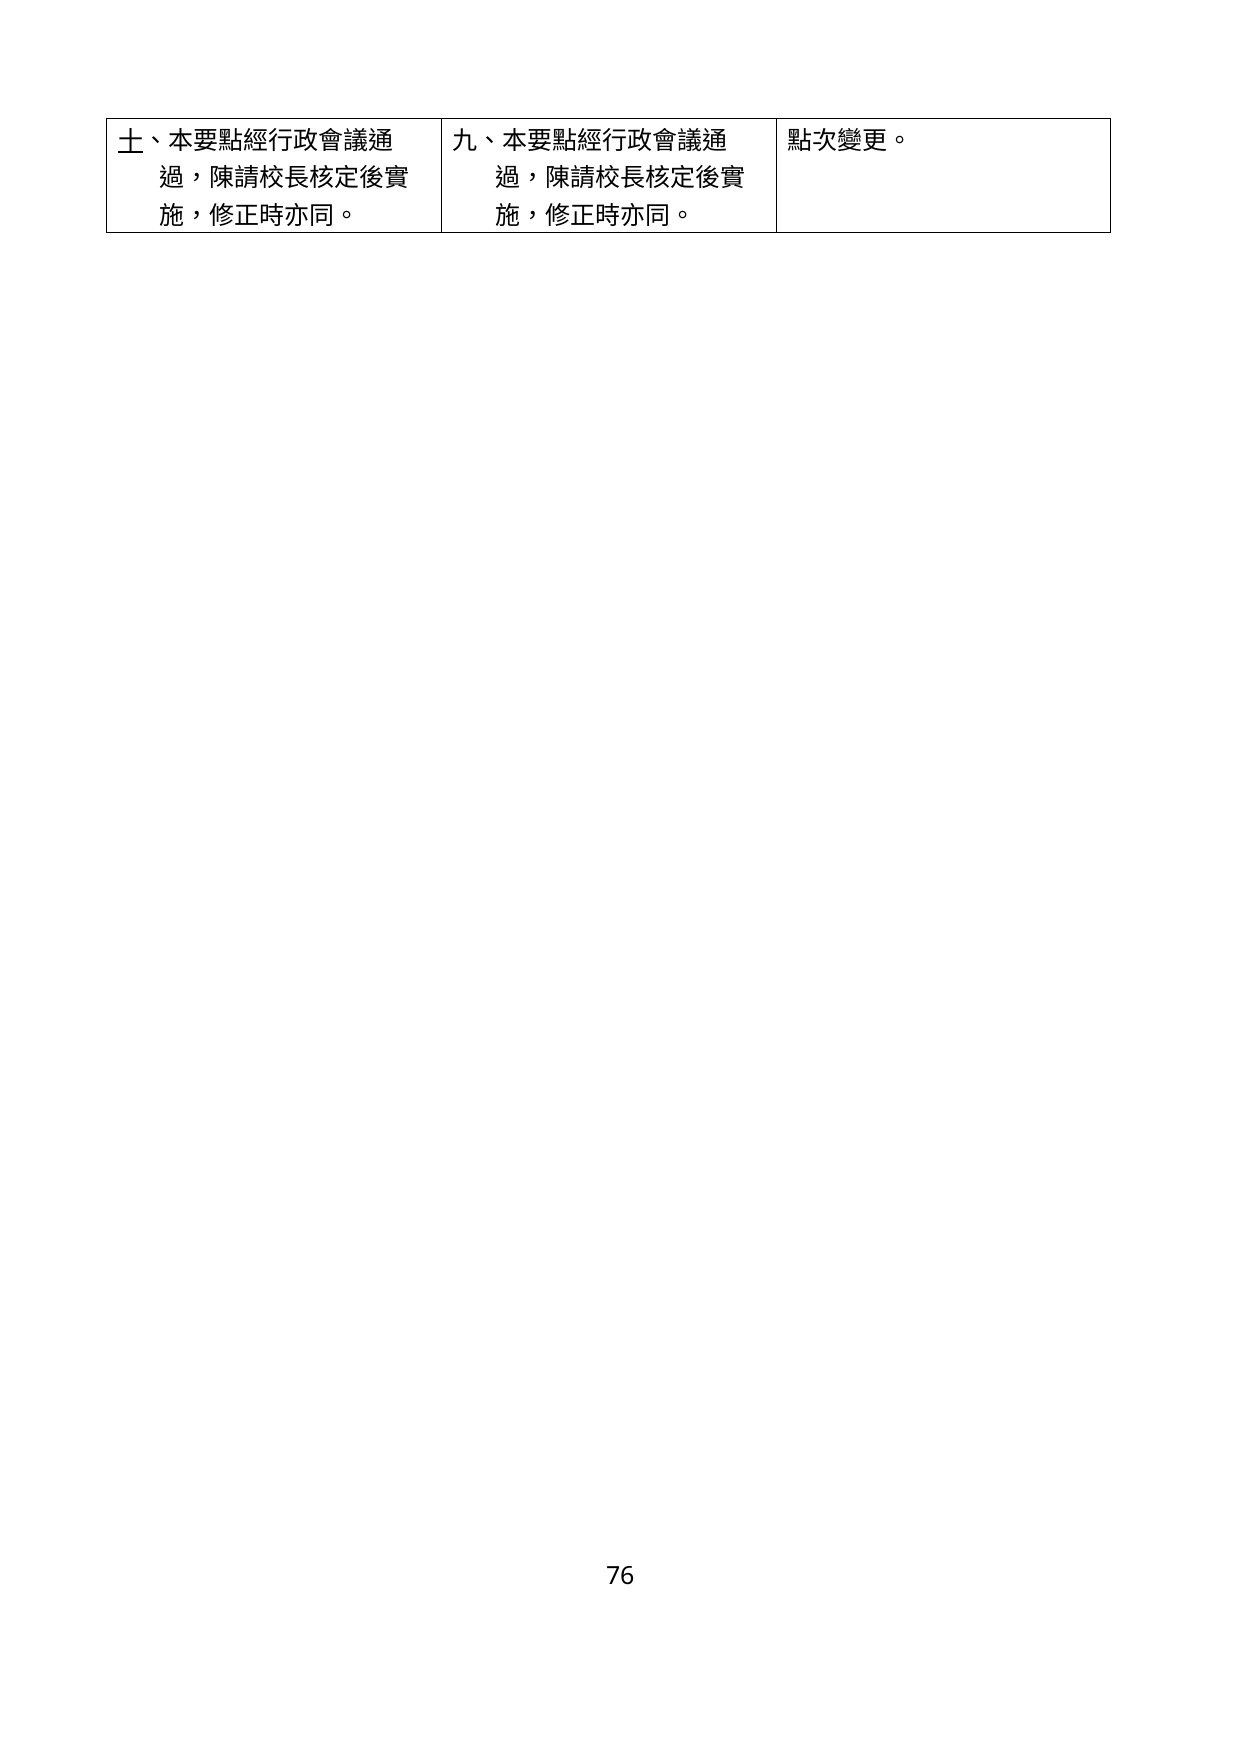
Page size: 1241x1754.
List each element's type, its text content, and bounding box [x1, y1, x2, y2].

table_cell 點次變更。 [777, 119, 1110, 232]
table_cell 九、本要點經行政會議通過，陳請校長核定後實施，修正時亦同。 [442, 119, 776, 232]
table_cell 十、本要點經行政會議通過，陳請校長核定後實施，修正時亦同。 [107, 119, 441, 232]
